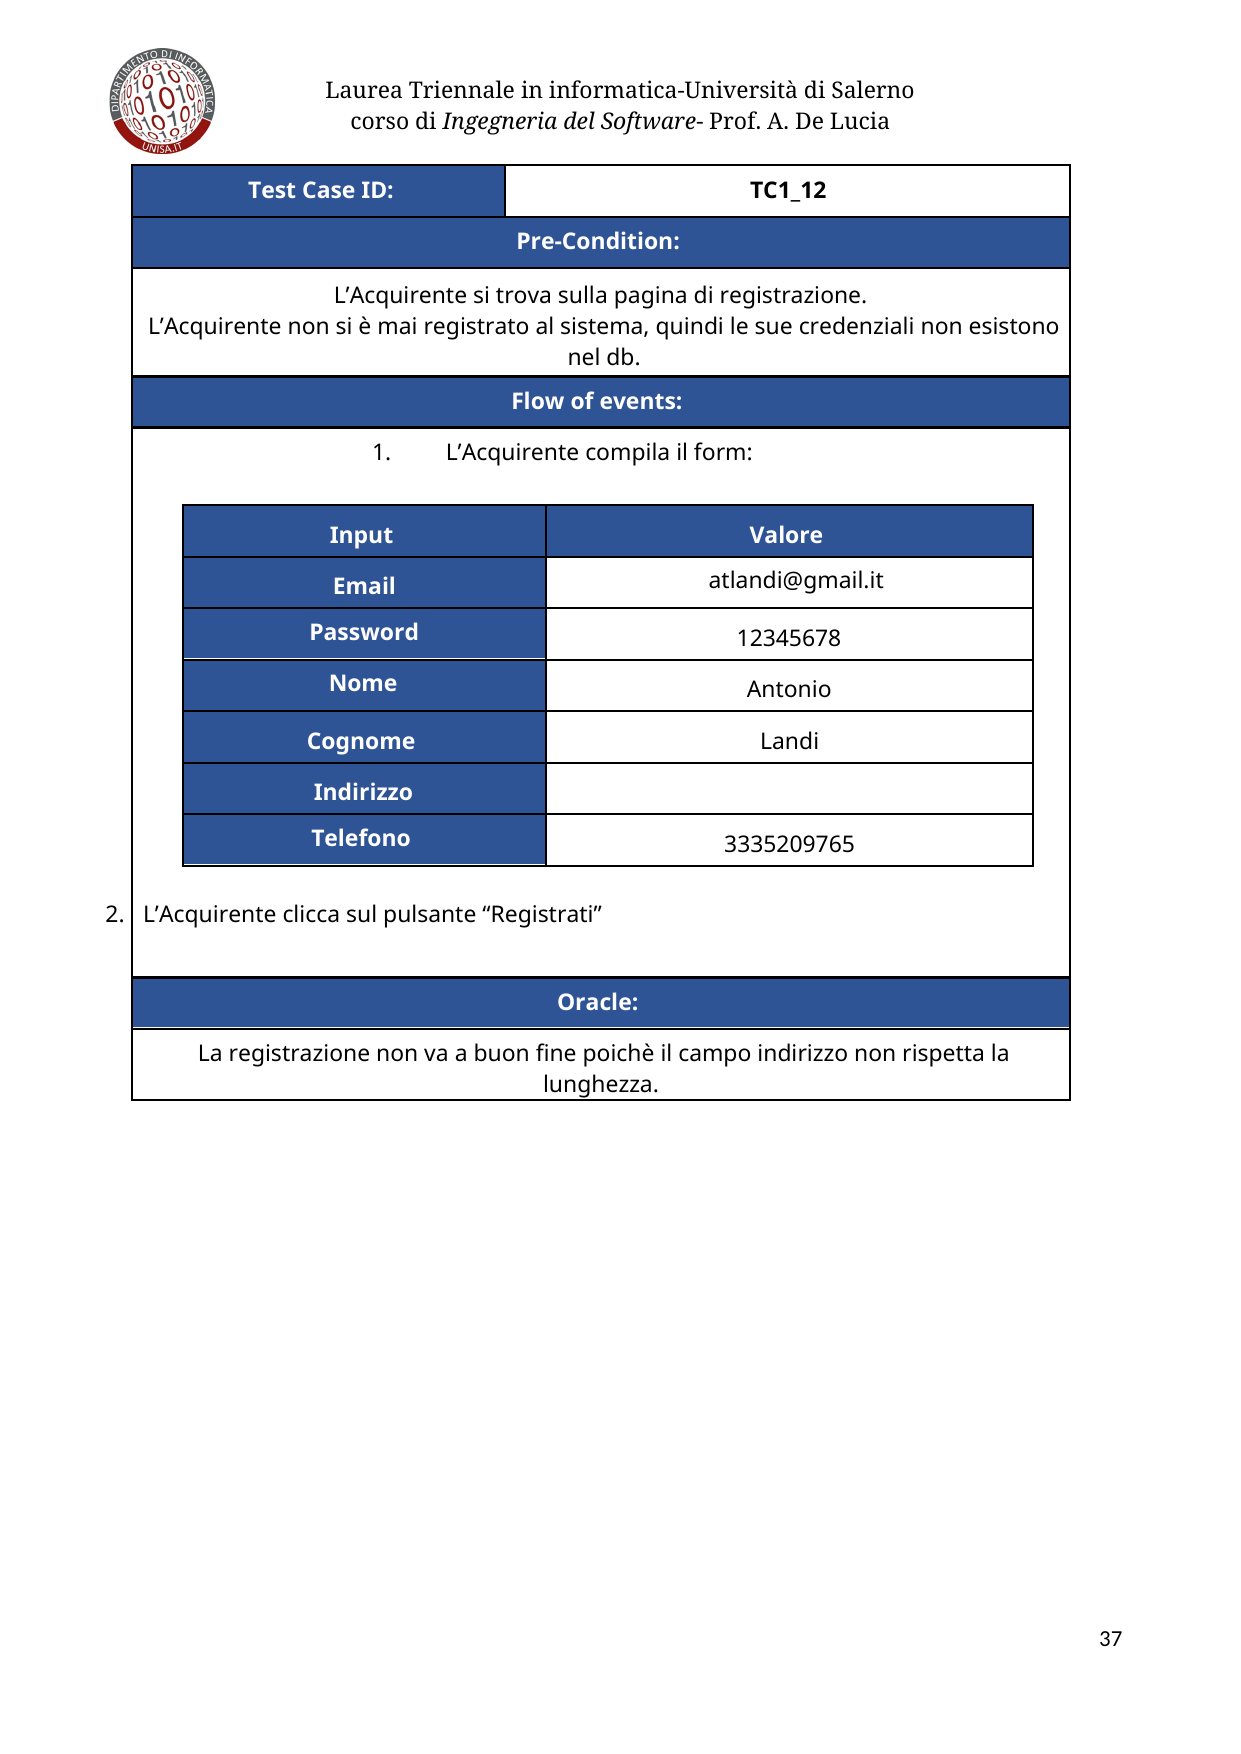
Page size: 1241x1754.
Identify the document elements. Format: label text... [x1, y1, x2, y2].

table_cell [547, 764, 1032, 813]
table_cell L’Acquirente si trova sulla pagina di registrazione. L’Acquirente non si è mai registrato al sistema, quindi le sue credenziali non esistono nel db. [133, 269, 1069, 375]
table_header Input [184, 506, 545, 556]
table_cell La registrazione non va a buon fine poichè il campo indirizzo non rispetta la lunghezza. [133, 1030, 1069, 1099]
table_cell Password [184, 609, 545, 658]
table_cell atlandi@gmail.it [547, 558, 1032, 607]
table_cell Oracle: [133, 979, 1069, 1027]
table_cell 3335209765 [547, 815, 1032, 864]
table_cell L’Acquirente compila il form: L’Acquirente clicca sul pulsante “Registrati” [133, 429, 1069, 976]
table_header TC1_12 [506, 166, 1069, 216]
table_header Valore [547, 506, 1032, 556]
table_cell Antonio [547, 661, 1032, 710]
table_cell Nome [184, 661, 545, 710]
table_cell Email [184, 558, 545, 607]
table_cell Indirizzo [184, 764, 545, 813]
table_cell Cognome [184, 712, 545, 762]
table_header Test Case ID: [133, 166, 504, 216]
table_cell Pre-Condition: [133, 218, 1069, 267]
table_cell Flow of events: [133, 378, 1069, 426]
table_cell Landi [547, 712, 1032, 762]
table_cell 12345678 [547, 609, 1032, 658]
table_cell Telefono [184, 815, 545, 864]
